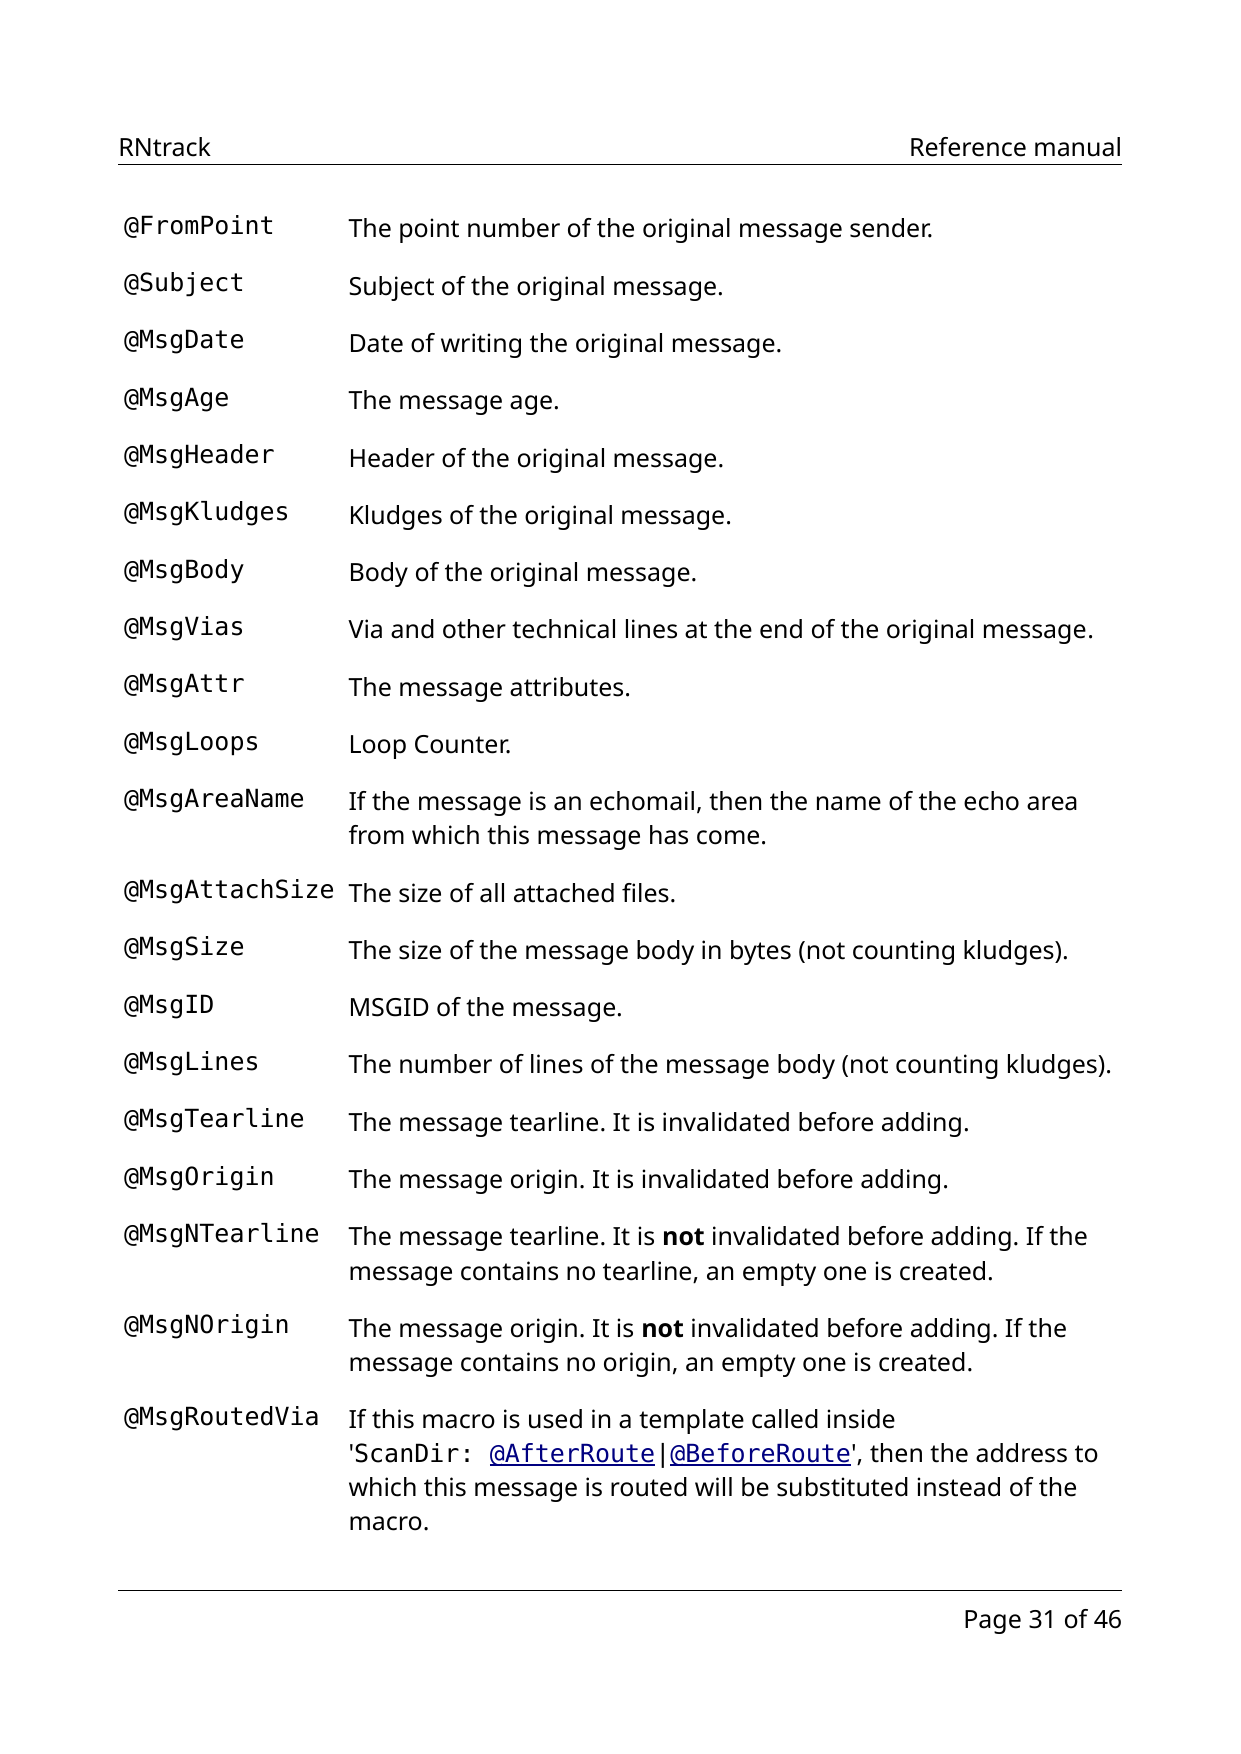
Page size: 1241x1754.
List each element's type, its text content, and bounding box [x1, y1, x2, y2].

table_cell @FromPoint [118, 194, 343, 251]
table_cell The message tearline. It is not invalidated before adding. If the message contains no tearline, an empty one is created. [343, 1202, 1122, 1293]
table_cell The message tearline. It is invalidated before adding. [343, 1087, 1122, 1144]
table_cell @MsgHeader [118, 423, 343, 480]
table_cell @MsgAttachSize [118, 858, 343, 915]
table_cell @MsgBody [118, 537, 343, 594]
table_cell @MsgLines [118, 1030, 343, 1087]
table_cell Loop Counter. [343, 709, 1122, 766]
table_cell @MsgAge [118, 365, 343, 423]
table_cell @MsgOrigin [118, 1144, 343, 1202]
table_cell The message age. [343, 365, 1122, 423]
table_cell The message origin. It is invalidated before adding. [343, 1144, 1122, 1202]
table_cell Header of the original message. [343, 423, 1122, 480]
table_cell @MsgSize [118, 915, 343, 972]
table_cell MSGID of the message. [343, 973, 1122, 1030]
table_cell @MsgLoops [118, 709, 343, 766]
table_cell The size of all attached files. [343, 858, 1122, 915]
table_cell Date of writing the original message. [343, 308, 1122, 365]
table_cell @MsgNTearline [118, 1202, 343, 1293]
table_cell @MsgID [118, 973, 343, 1030]
table_cell The size of the message body in bytes (not counting kludges). [343, 915, 1122, 972]
table_cell @MsgNOrigin [118, 1293, 343, 1384]
table_cell The point number of the original message sender. [343, 194, 1122, 251]
table_cell The number of lines of the message body (not counting kludges). [343, 1030, 1122, 1087]
table_cell Kludges of the original message. [343, 480, 1122, 537]
table_cell If this macro is used in a template called inside 'ScanDir: @AfterRoute|@BeforeRoute', then the address to which this message is routed will be substituted instead of the macro. [343, 1384, 1122, 1544]
table_cell @Subject [118, 251, 343, 308]
table_cell The message origin. It is not invalidated before adding. If the message contains no origin, an empty one is created. [343, 1293, 1122, 1384]
table_cell If the message is an echomail, then the name of the echo area from which this message has come. [343, 766, 1122, 858]
table_cell Via and other technical lines at the end of the original message. [343, 595, 1122, 652]
table_cell @MsgAreaName [118, 766, 343, 858]
table_cell @MsgDate [118, 308, 343, 365]
table_cell @MsgVias [118, 595, 343, 652]
table_cell The message attributes. [343, 652, 1122, 709]
table_cell @MsgRoutedVia [118, 1384, 343, 1544]
table_cell Body of the original message. [343, 537, 1122, 594]
table_cell @MsgKludges [118, 480, 343, 537]
table_cell @MsgTearline [118, 1087, 343, 1144]
table_cell Subject of the original message. [343, 251, 1122, 308]
table_cell @MsgAttr [118, 652, 343, 709]
